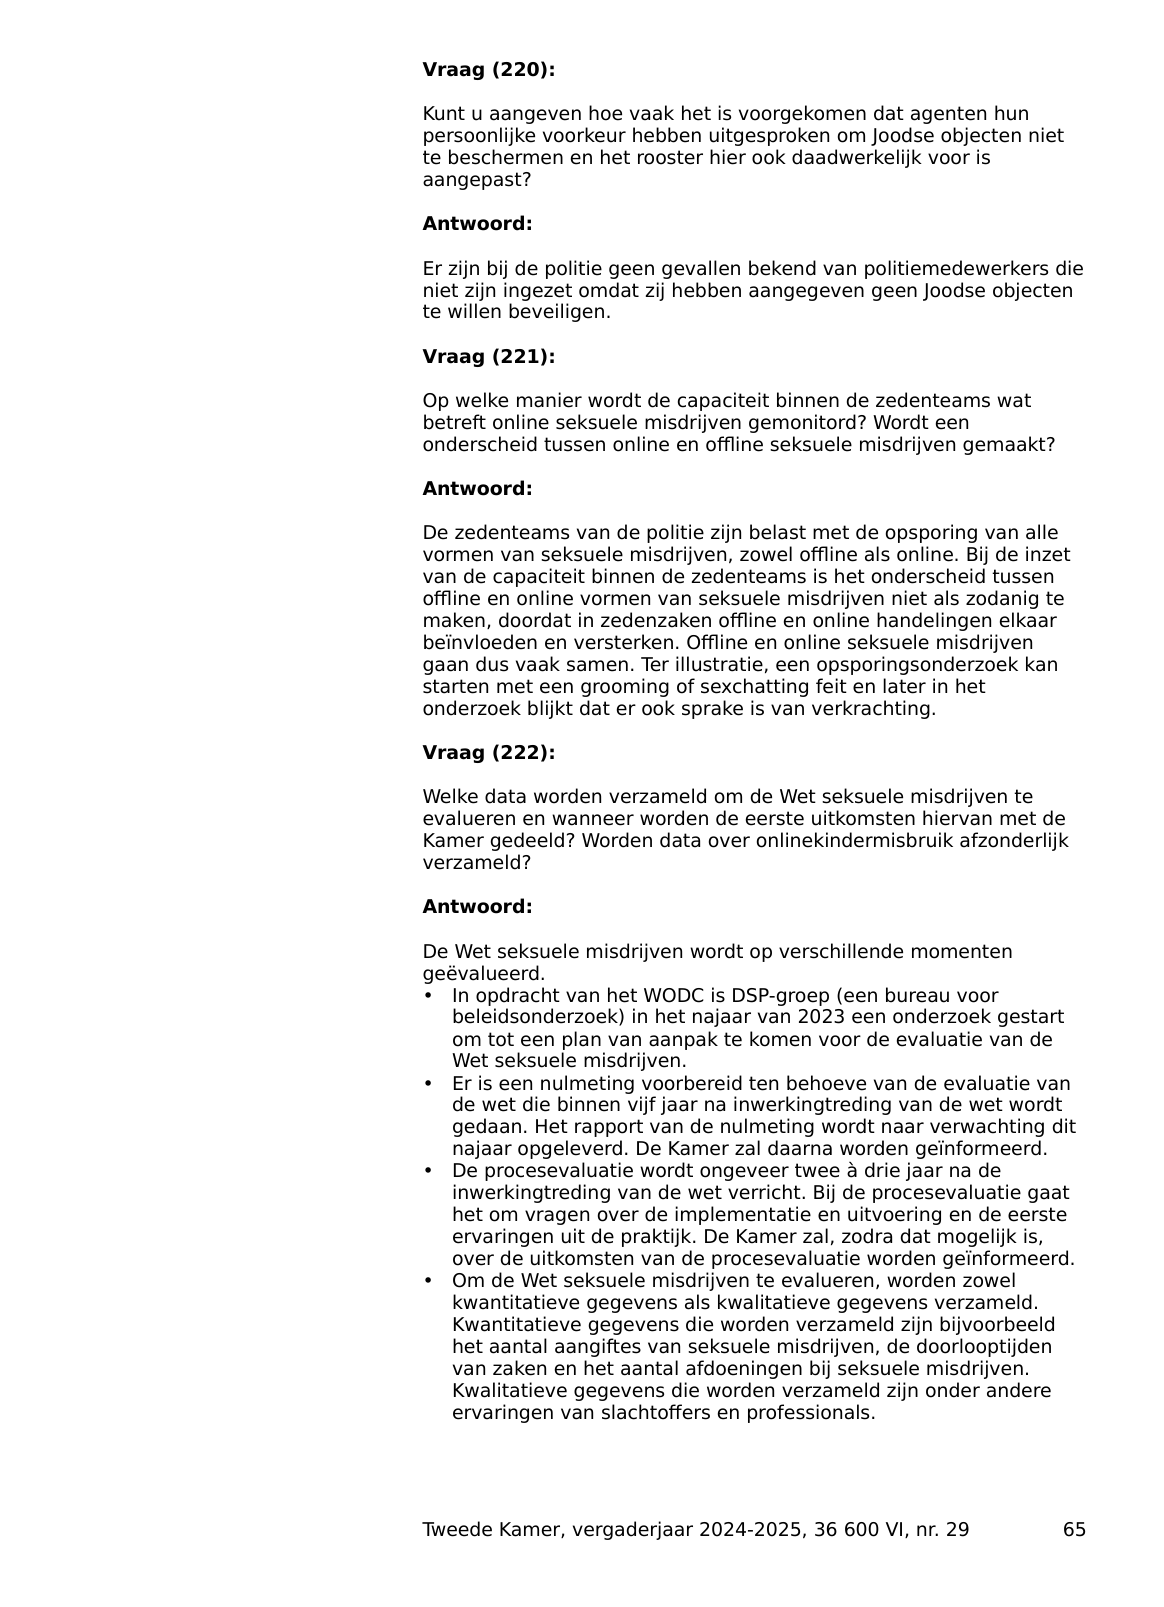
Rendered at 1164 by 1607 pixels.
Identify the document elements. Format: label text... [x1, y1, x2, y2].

subtitle Vraag (220): [422, 59, 1087, 81]
text • Er is een nulmeting voorbereid ten behoeve van de evaluatie van de wet die binnen vijf jaar na inwerkingtreding van de wet wordt gedaan. Het rapport van de nulmeting wordt naar verwachting dit najaar opgeleverd. De Kamer zal daarna worden geïnformeerd. [422, 1072, 1087, 1160]
text • Om de Wet seksuele misdrijven te evalueren, worden zowel kwantitatieve gegevens als kwalitatieve gegevens verzameld. Kwantitatieve gegevens die worden verzameld zijn bijvoorbeeld het aantal aangiftes van seksuele misdrijven, de doorlooptijden van zaken en het aantal afdoeningen bij seksuele misdrijven. Kwalitatieve gegevens die worden verzameld zijn onder andere ervaringen van slachtoffers en professionals. [422, 1270, 1087, 1424]
text Kunt u aangeven hoe vaak het is voorgekomen dat agenten hun persoonlijke voorkeur hebben uitgesproken om Joodse objecten niet te beschermen en het rooster hier ook daadwerkelijk voor is aangepast? [422, 103, 1087, 191]
text De zedenteams van de politie zijn belast met de opsporing van alle vormen van seksuele misdrijven, zowel offline als online. Bij de inzet van de capaciteit binnen de zedenteams is het onderscheid tussen offline en online vormen van seksuele misdrijven niet als zodanig te maken, doordat in zedenzaken offline en online handelingen elkaar beïnvloeden en versterken. Offline en online seksuele misdrijven gaan dus vaak samen. Ter illustratie, een opsporingsonderzoek kan starten met een grooming of sexchatting feit en later in het onderzoek blijkt dat er ook sprake is van verkrachting. [422, 522, 1087, 720]
text Welke data worden verzameld om de Wet seksuele misdrijven te evalueren en wanneer worden de eerste uitkomsten hiervan met de Kamer gedeeld? Worden data over onlinekindermisbruik afzonderlijk verzameld? [422, 786, 1087, 874]
text Er zijn bij de politie geen gevallen bekend van politiemedewerkers die niet zijn ingezet omdat zij hebben aangegeven geen Joodse objecten te willen beveiligen. [422, 257, 1087, 323]
text De Wet seksuele misdrijven wordt op verschillende momenten geëvalueerd. [422, 941, 1087, 984]
subtitle Antwoord: [422, 213, 1087, 235]
subtitle Antwoord: [422, 896, 1087, 918]
text • De procesevaluatie wordt ongeveer twee à drie jaar na de inwerkingtreding van de wet verricht. Bij de procesevaluatie gaat het om vragen over de implementatie en uitvoering en de eerste ervaringen uit de praktijk. De Kamer zal, zodra dat mogelijk is, over de uitkomsten van de procesevaluatie worden geïnformeerd. [422, 1160, 1087, 1270]
text Op welke manier wordt de capaciteit binnen de zedenteams wat betreft online seksuele misdrijven gemonitord? Wordt een onderscheid tussen online en offline seksuele misdrijven gemaakt? [422, 390, 1087, 456]
subtitle Vraag (221): [422, 346, 1087, 368]
text • In opdracht van het WODC is DSP-groep (een bureau voor beleidsonderzoek) in het najaar van 2023 een onderzoek gestart om tot een plan van aanpak te komen voor de evaluatie van de Wet seksuele misdrijven. [422, 984, 1087, 1072]
subtitle Antwoord: [422, 478, 1087, 500]
subtitle Vraag (222): [422, 742, 1087, 764]
